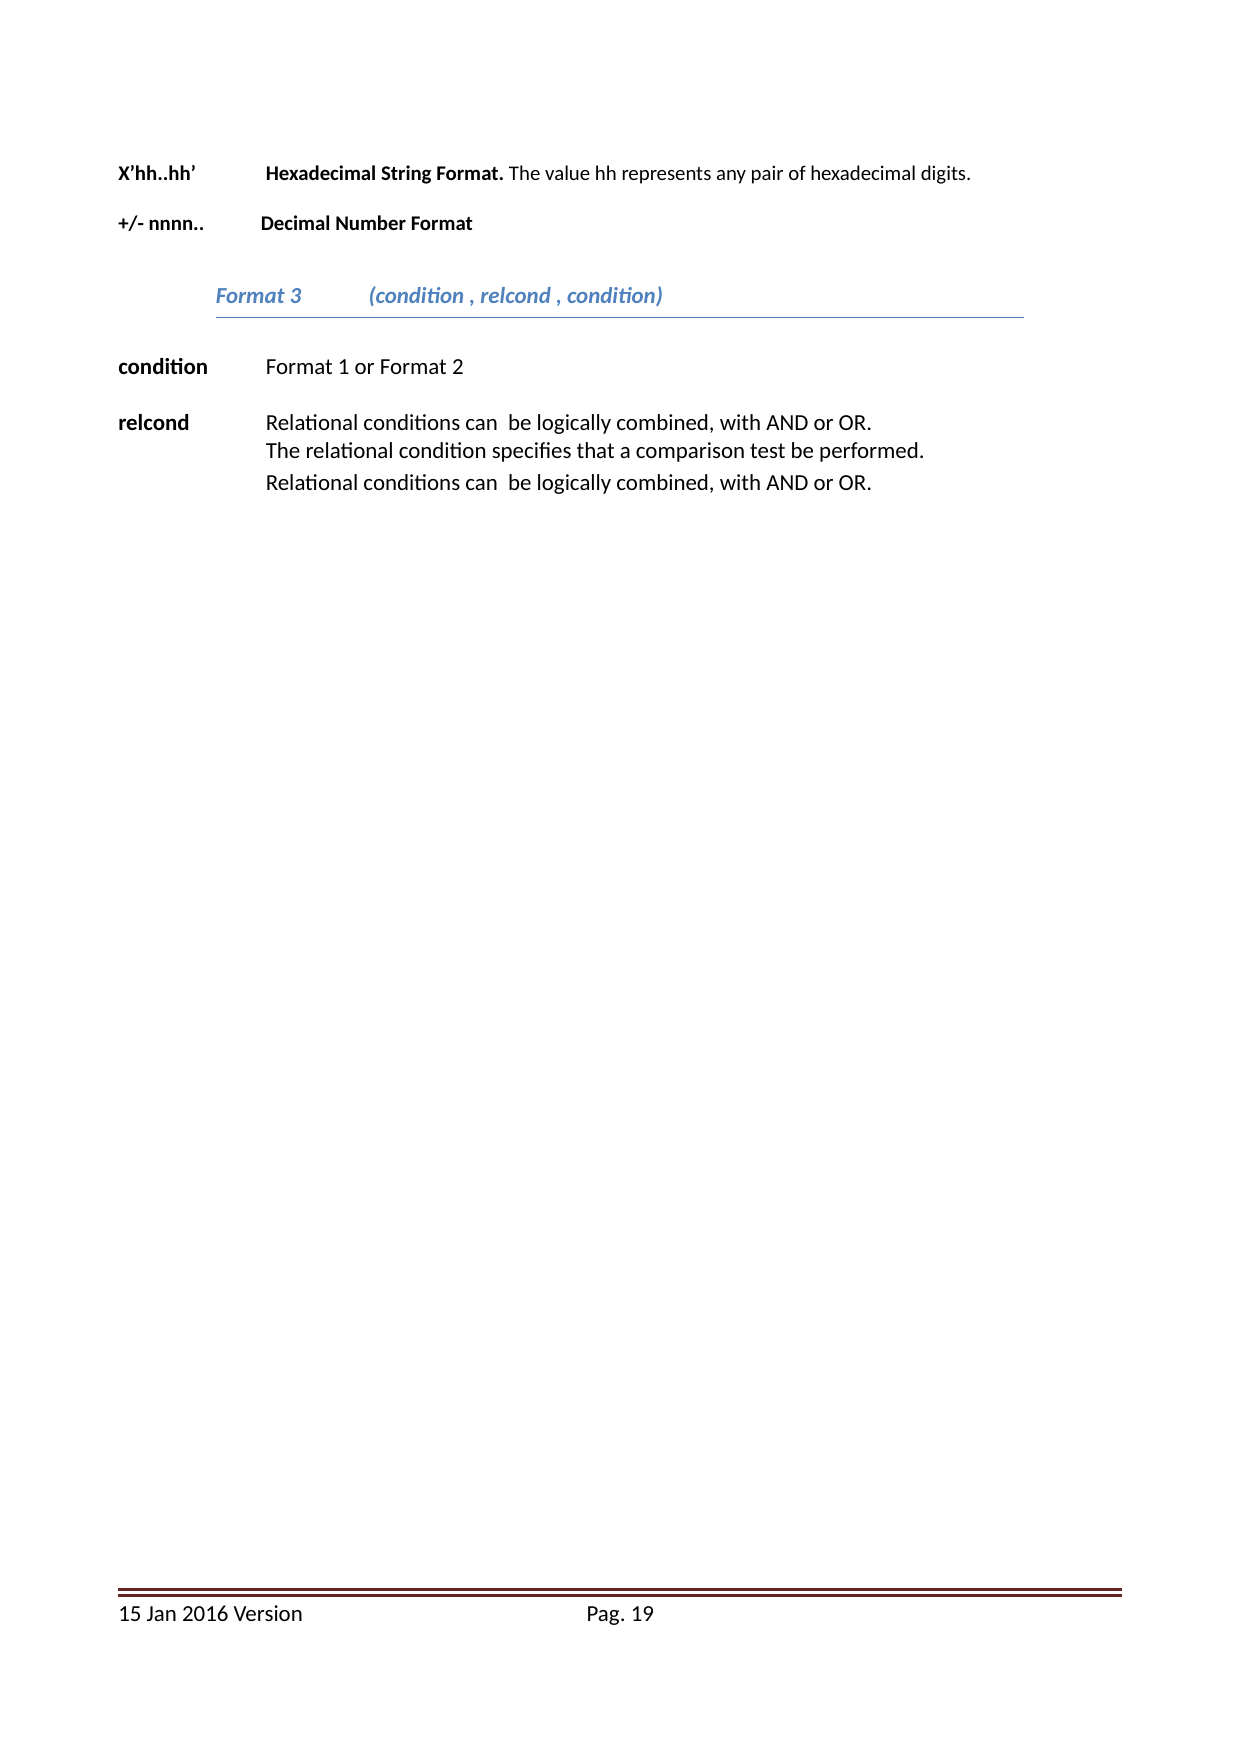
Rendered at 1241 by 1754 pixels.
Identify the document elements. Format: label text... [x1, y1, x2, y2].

text Format 3 (condition , relcond , condition) [216, 281, 1024, 317]
text X’hh..hh’ Hexadecimal String Format. The value hh represents any pair of hexadecimal digits. [118, 160, 1122, 186]
text relcond Relational conditions can be logically combined, with AND or OR. [118, 408, 1122, 436]
text condition Format 1 or Format 2 [118, 352, 1122, 380]
text Relational conditions can be logically combined, with AND or OR. [118, 468, 1122, 496]
text +/- nnnn.. Decimal Number Format [118, 210, 1122, 236]
text The relational condition specifies that a comparison test be performed. [118, 436, 1122, 464]
